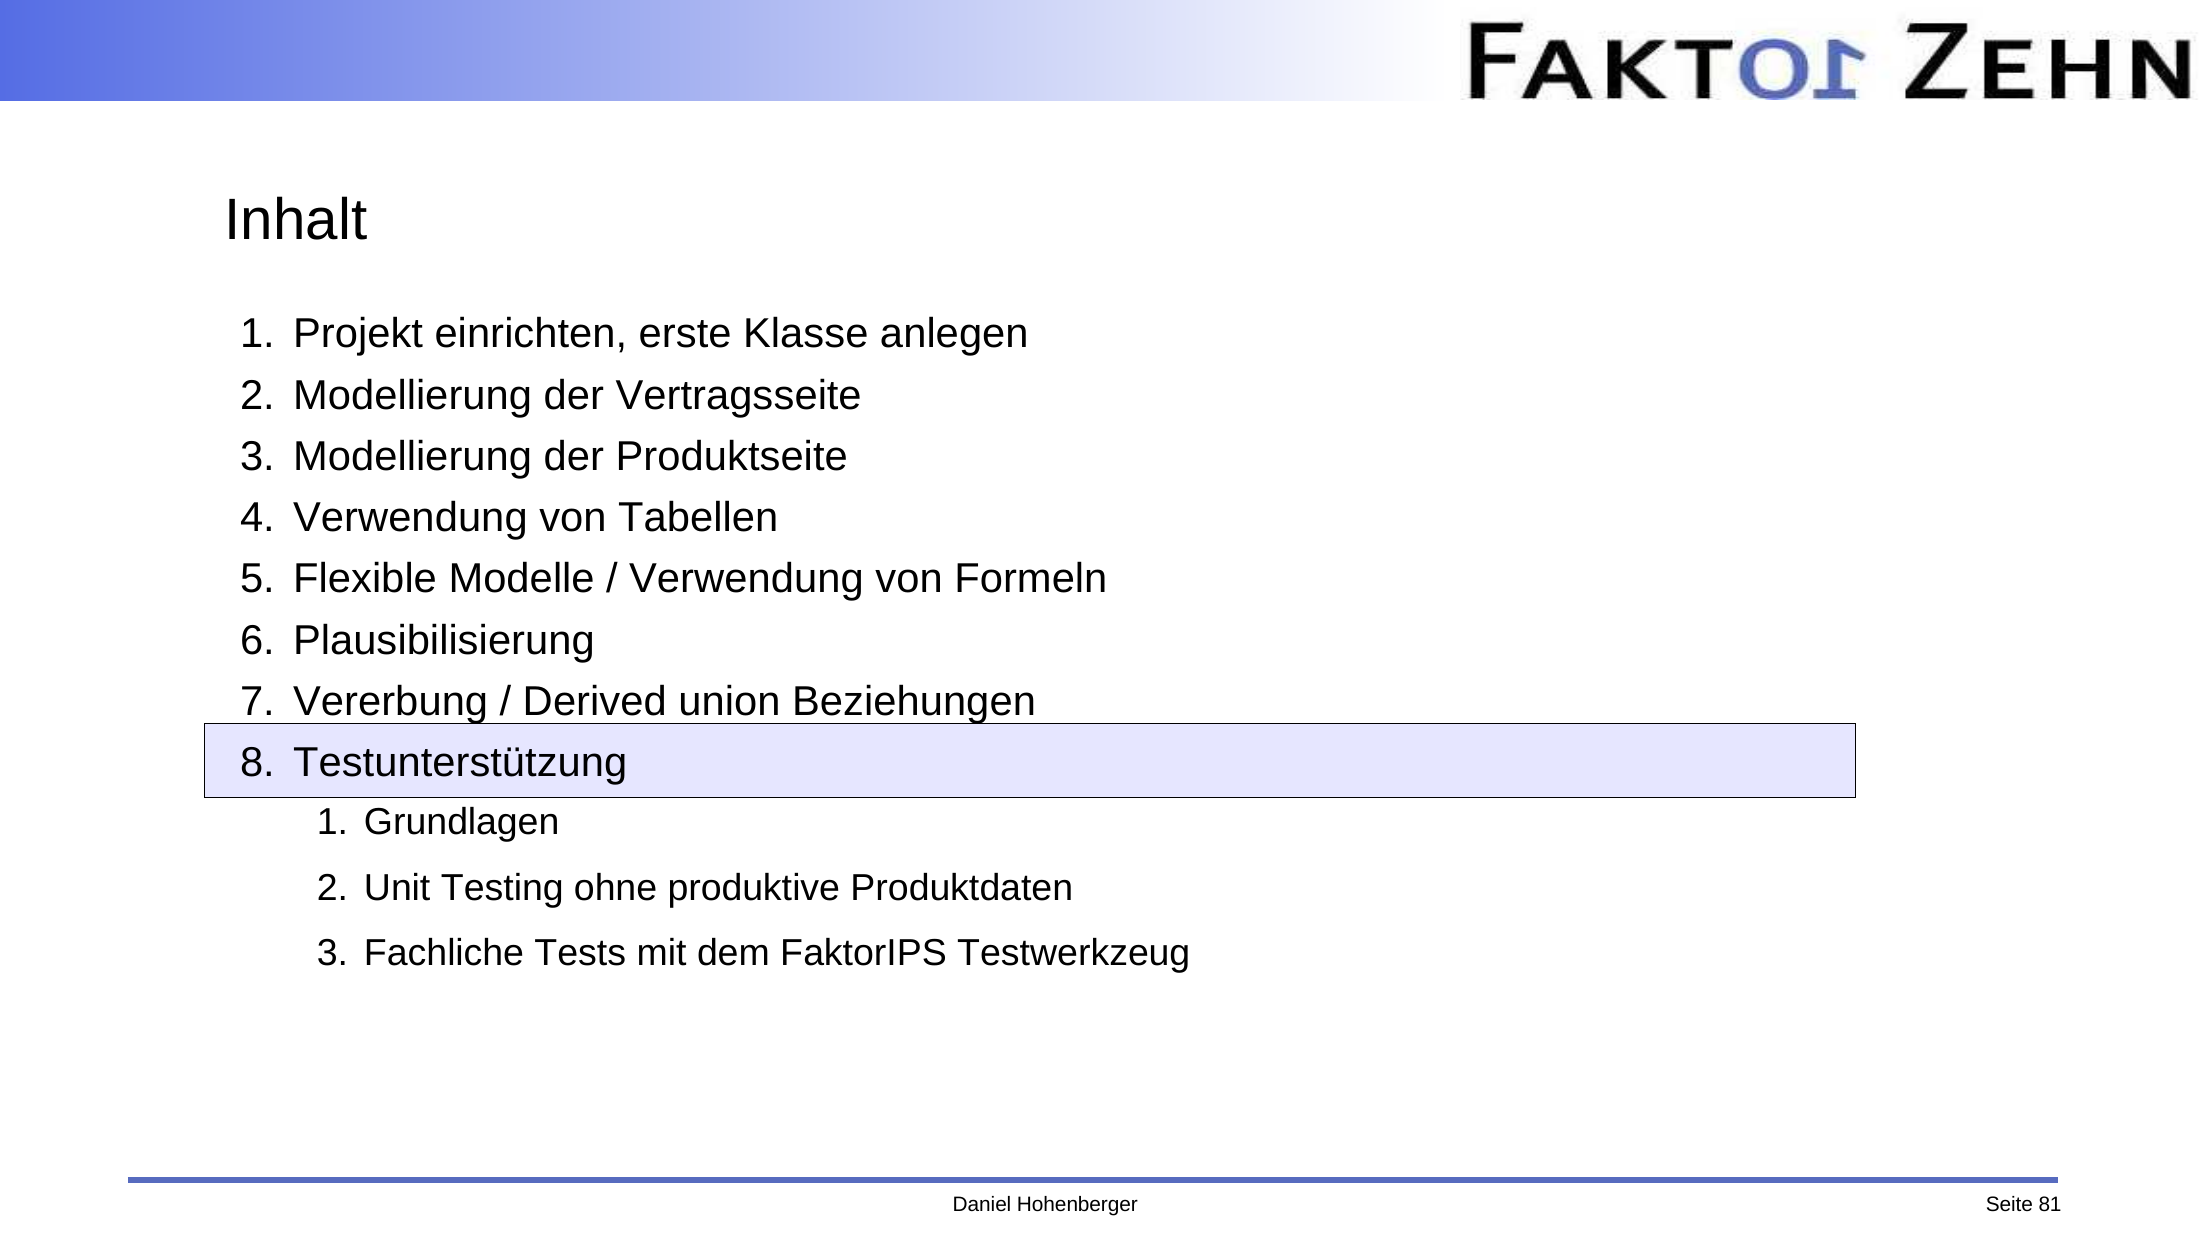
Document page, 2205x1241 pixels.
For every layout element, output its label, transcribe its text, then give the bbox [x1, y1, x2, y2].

list Projekt einrichten, erste Klasse anlegen Modellierung der Vertragsseite Modellierung der Produktseite Verwendung von Tabellen Flexible Modelle / Verwendung von Formeln Plausibilisierung Vererbung / Derived union Beziehungen Testunterstützung Grundlagen Unit Testing ohne produktive Produktdaten Fachliche Tests mit dem FaktorIPS Testwerkzeug [222, 310, 1978, 1078]
text_box [204, 723, 222, 798]
title Inhalt [224, 142, 1981, 296]
picture [1460, 7, 2202, 100]
